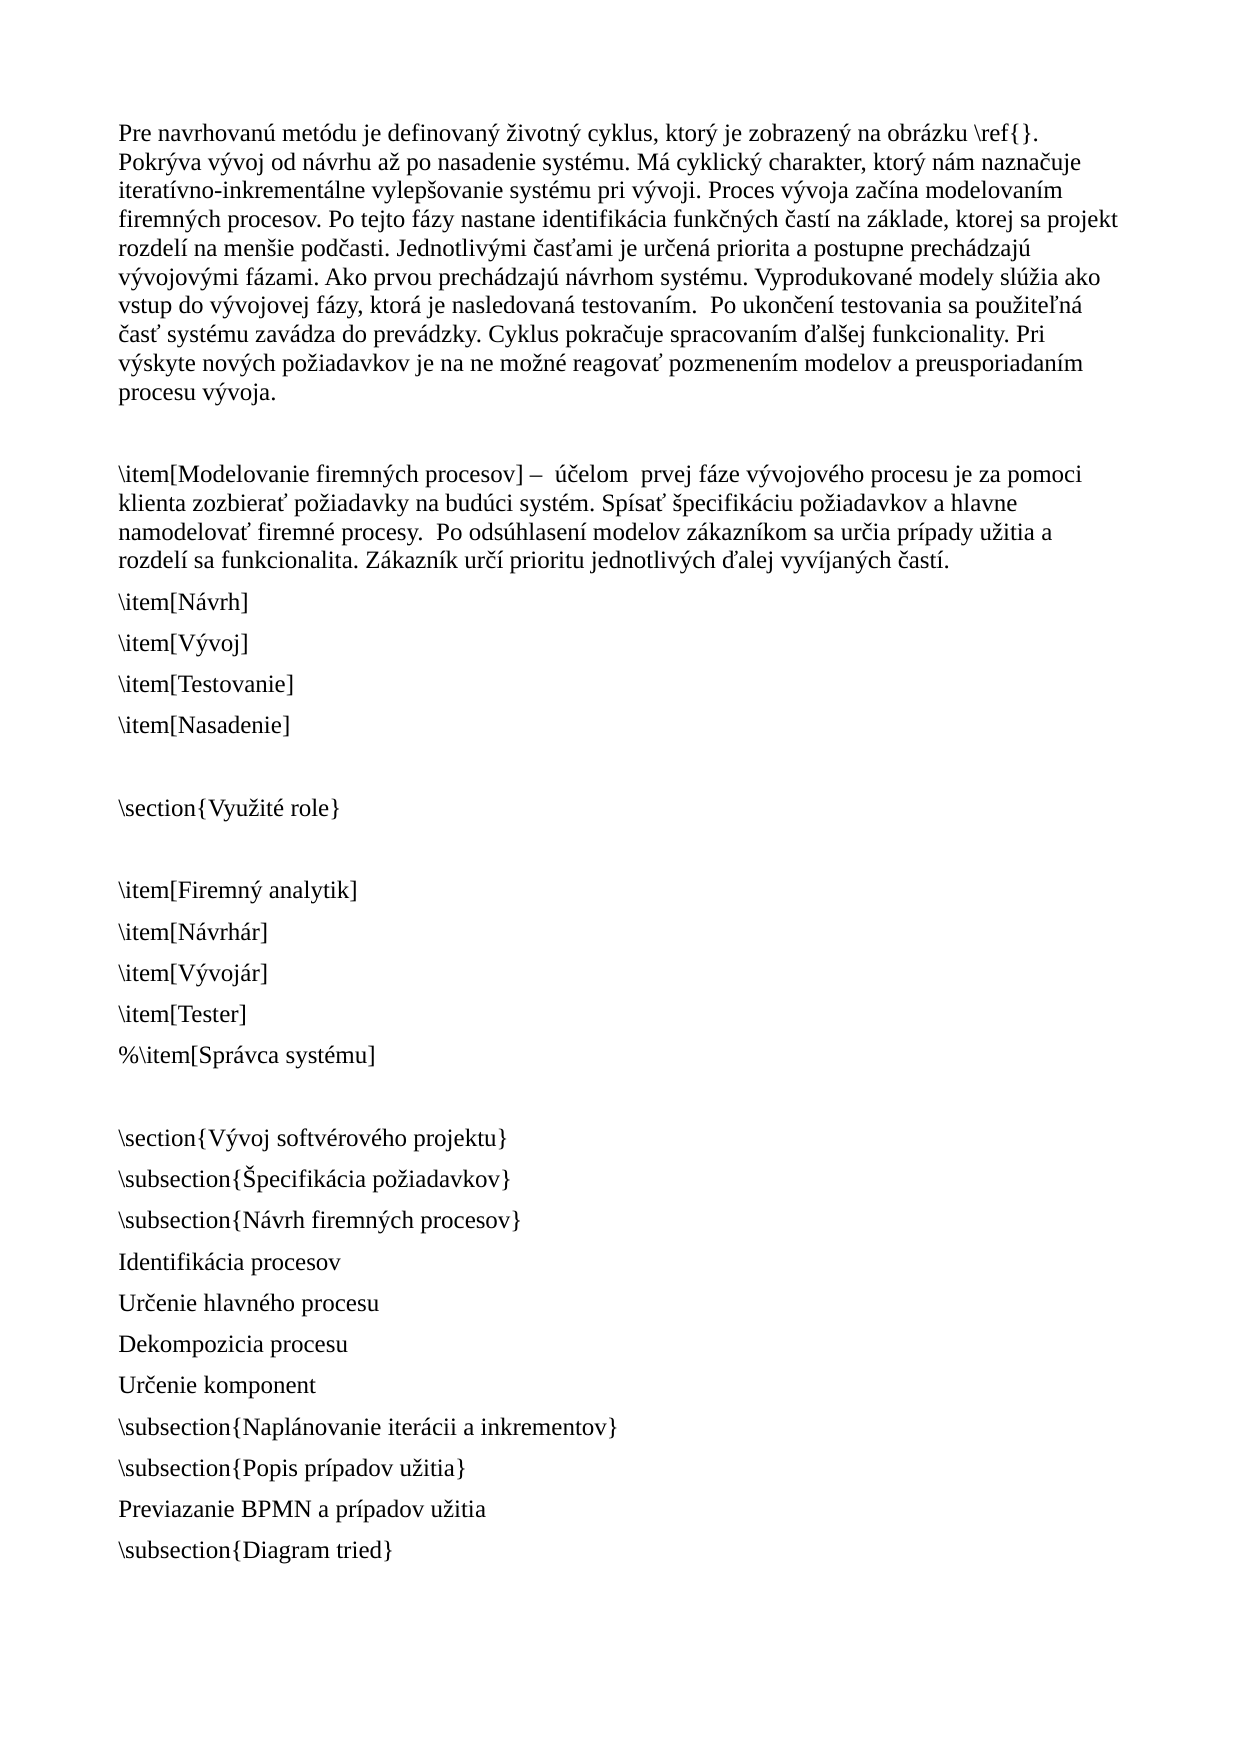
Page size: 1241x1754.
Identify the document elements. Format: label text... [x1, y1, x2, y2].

text \item[Vývojár] [118, 958, 1122, 987]
text Určenie hlavného procesu [118, 1288, 1122, 1317]
text \item[Nasadenie] [118, 711, 1122, 739]
text \item[Návrhár] [118, 917, 1122, 946]
text \item[Firemný analytik] [118, 876, 1122, 904]
text Identifikácia procesov [118, 1247, 1122, 1276]
text Previazanie BPMN a prípadov užitia [118, 1494, 1122, 1523]
text Pre navrhovanú metódu je definovaný životný cyklus, ktorý je zobrazený na obrázku \ref{}. Pokrýva vývoj od návrhu až po nasadenie systému. Má cyklický charakter, ktorý nám naznačuje iteratívno-inkrementálne vylepšovanie systému pri vývoji. Proces vývoja začína modelovaním firemných procesov. Po tejto fázy nastane identifikácia funkčných častí na základe, ktorej sa projekt rozdelí na menšie podčasti. Jednotlivými časťami je určená priorita a postupne prechádzajú vývojovými fázami. Ako prvou prechádzajú návrhom systému. Vyprodukované modely slúžia ako vstup do vývojovej fázy, ktorá je nasledovaná testovaním. Po ukončení testovania sa použiteľná časť systému zavádza do prevádzky. Cyklus pokračuje spracovaním ďalšej funkcionality. Pri výskyte nových požiadavkov je na ne možné reagovať pozmenením modelov a preusporiadaním procesu vývoja. [118, 118, 1122, 406]
text \item[Návrh] [118, 587, 1122, 616]
text %\item[Správca systému] [118, 1041, 1122, 1069]
text \section{Vývoj softvérového projektu} [118, 1123, 1122, 1152]
text \subsection{Popis prípadov užitia} [118, 1453, 1122, 1482]
text \item[Vývoj] [118, 628, 1122, 657]
text \subsection{Naplánovanie iterácii a inkrementov} [118, 1412, 1122, 1441]
text \item[Tester] [118, 999, 1122, 1028]
text Určenie komponent [118, 1371, 1122, 1399]
text \subsection{Návrh firemných procesov} [118, 1206, 1122, 1234]
text Dekompozicia procesu [118, 1329, 1122, 1358]
text \item[Modelovanie firemných procesov] – účelom prvej fáze vývojového procesu je za pomoci klienta zozbierať požiadavky na budúci systém. Spísať špecifikáciu požiadavkov a hlavne namodelovať firemné procesy. Po odsúhlasení modelov zákazníkom sa určia prípady užitia a rozdelí sa funkcionalita. Zákazník určí prioritu jednotlivých ďalej vyvíjaných častí. [118, 459, 1122, 574]
text \section{Využité role} [118, 793, 1122, 822]
text \subsection{Diagram tried} [118, 1536, 1122, 1564]
text \subsection{Špecifikácia požiadavkov} [118, 1164, 1122, 1193]
text \item[Testovanie] [118, 669, 1122, 698]
